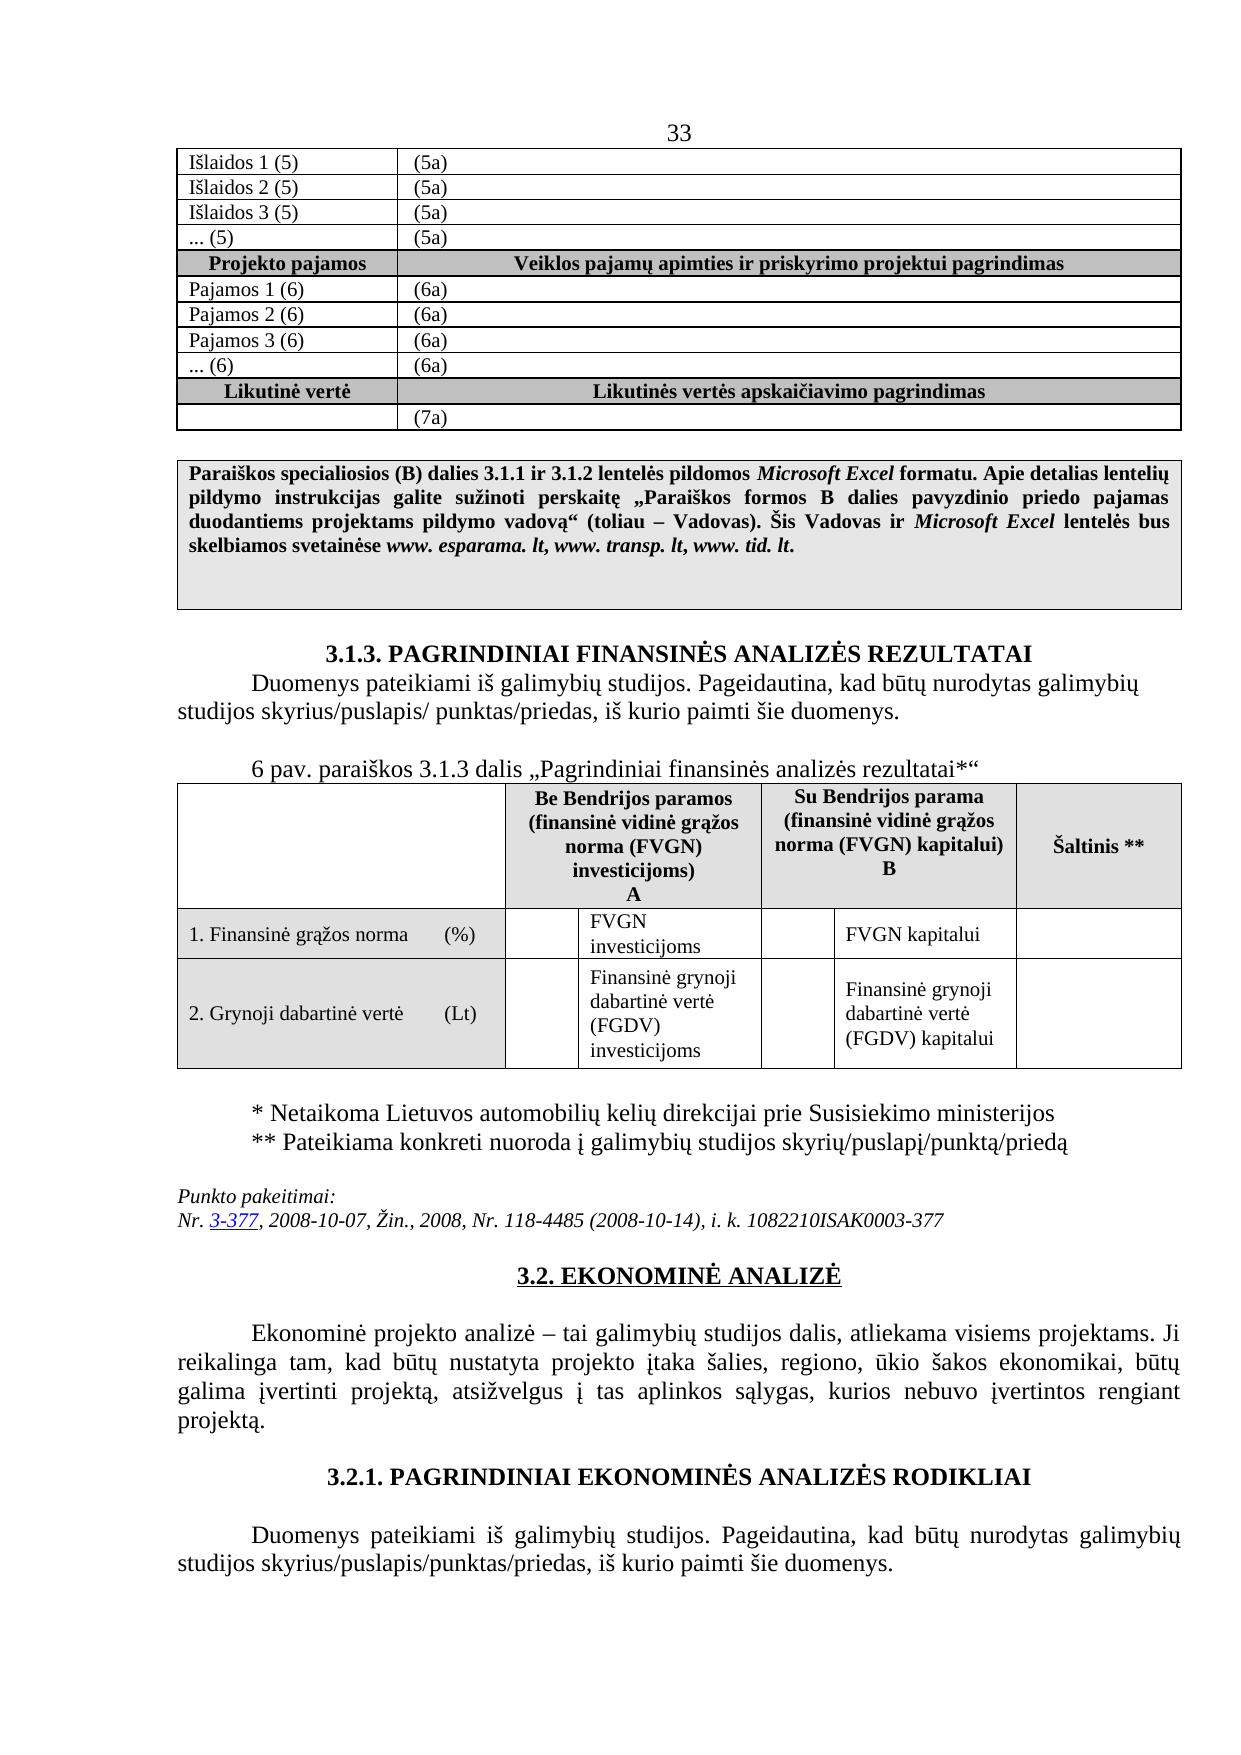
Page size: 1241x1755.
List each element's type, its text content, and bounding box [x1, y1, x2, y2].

table_cell (%) [433, 909, 505, 958]
table_header Su Bendrijos parama (finansinė vidinė grąžos norma (FVGN) kapitalui) B [762, 784, 1016, 908]
table_cell Pajamos 2 (6) [178, 303, 397, 326]
table_cell [762, 909, 834, 958]
table_cell (6a) [398, 353, 1180, 377]
table_cell [506, 909, 578, 958]
table_header [178, 784, 433, 908]
table_cell 1. Finansinė grąžos norma [178, 909, 433, 958]
table_cell Išlaidos 2 (5) [178, 175, 397, 199]
table_cell 2. Grynoji dabartinė vertė [178, 959, 433, 1068]
table_cell (6a) [398, 303, 1180, 326]
table_cell FVGN investicijoms [579, 909, 761, 958]
text Duomenys pateikiami iš galimybių studijos. Pageidautina, kad būtų nurodytas galimybių studijos skyrius/puslapis/ punktas/priedas, iš kurio paimti šie duomenys. [177, 668, 1181, 725]
table_cell [506, 959, 578, 1068]
text 3.2.1. Pagrindiniai ekonominės analizės rodikliai [177, 1462, 1181, 1491]
table_cell (5a) [398, 200, 1180, 224]
table_cell Išlaidos 1 (5) [178, 149, 397, 174]
table_cell Išlaidos 3 (5) [178, 200, 397, 224]
table_cell (5a) [398, 225, 1180, 249]
text Duomenys pateikiami iš galimybių studijos. Pageidautina, kad būtų nurodytas galimybių studijos skyrius/puslapis/punktas/priedas, iš kurio paimti šie duomenys. [177, 1520, 1181, 1577]
table_cell Projekto pajamos [178, 251, 397, 275]
text Ekonominė projekto analizė – tai galimybių studijos dalis, atliekama visiems projektams. Ji reikalinga tam, kad būtų nustatyta projekto įtaka šalies, regiono, ūkio šakos ekonomikai, būtų galima įvertinti projektą, atsižvelgus į tas aplinkos sąlygas, kurios nebuvo įvertintos rengiant projektą. [177, 1318, 1181, 1433]
text * Netaikoma Lietuvos automobilių kelių direkcijai prie Susisiekimo ministerijos [177, 1098, 1181, 1127]
table_cell [178, 405, 397, 429]
table_header Paraiškos specialiosios (B) dalies 3.1.1 ir 3.1.2 lentelės pildomos Microsoft Excel formatu. Apie detalias lentelių pildymo instrukcijas galite sužinoti perskaitę „Paraiškos formos B dalies pavyzdinio priedo pajamas duodantiems projektams pildymo vadovą“ (toliau – Vadovas). Šis Vadovas ir Microsoft Excel lentelės bus skelbiamos svetainėse www. esparama. lt, www. transp. lt, www. tid. lt. [178, 461, 1181, 609]
table_cell (5a) [398, 149, 1180, 174]
table_cell Likutinė vertė [178, 379, 397, 403]
table_cell (7a) [398, 405, 1180, 429]
text Nr. 3-377, 2008-10-07, Žin., 2008, Nr. 118-4485 (2008-10-14), i. k. 1082210ISAK0003-377 [177, 1208, 1181, 1232]
text 3.2. ekonominė analizė [177, 1261, 1181, 1290]
table_cell [762, 959, 834, 1068]
table_cell [1017, 959, 1181, 1068]
table_cell (Lt) [433, 959, 505, 1068]
table_cell FVGN kapitalui [835, 909, 1016, 958]
table_cell (5a) [398, 175, 1180, 199]
table_header Be Bendrijos paramos (finansinė vidinė grąžos norma (FVGN) investicijoms) A [506, 784, 761, 908]
table_cell ... (6) [178, 353, 397, 377]
text 3.1.3. Pagrindiniai finansinės analizės rezultatai [177, 639, 1181, 668]
table_cell (6a) [398, 328, 1180, 352]
table_cell Likutinės vertės apskaičiavimo pagrindimas [398, 379, 1180, 403]
table_cell [1017, 909, 1181, 958]
table_cell Finansinė grynoji dabartinė vertė (FGDV) investicijoms [579, 959, 761, 1068]
table_cell (6a) [398, 277, 1180, 301]
table_cell Pajamos 3 (6) [178, 328, 397, 352]
table_cell ... (5) [178, 225, 397, 249]
table_cell Finansinė grynoji dabartinė vertė (FGDV) kapitalui [835, 959, 1016, 1068]
table_header [433, 784, 505, 908]
text Punkto pakeitimai: [177, 1184, 1181, 1208]
text 6 pav. paraiškos 3.1.3 dalis „Pagrindiniai finansinės analizės rezultatai*“ [177, 754, 1181, 783]
text ** Pateikiama konkreti nuoroda į galimybių studijos skyrių/puslapį/punktą/priedą [177, 1127, 1181, 1155]
table_header Šaltinis ** [1017, 784, 1181, 908]
table_cell Pajamos 1 (6) [178, 277, 397, 301]
table_cell Veiklos pajamų apimties ir priskyrimo projektui pagrindimas [398, 251, 1180, 275]
